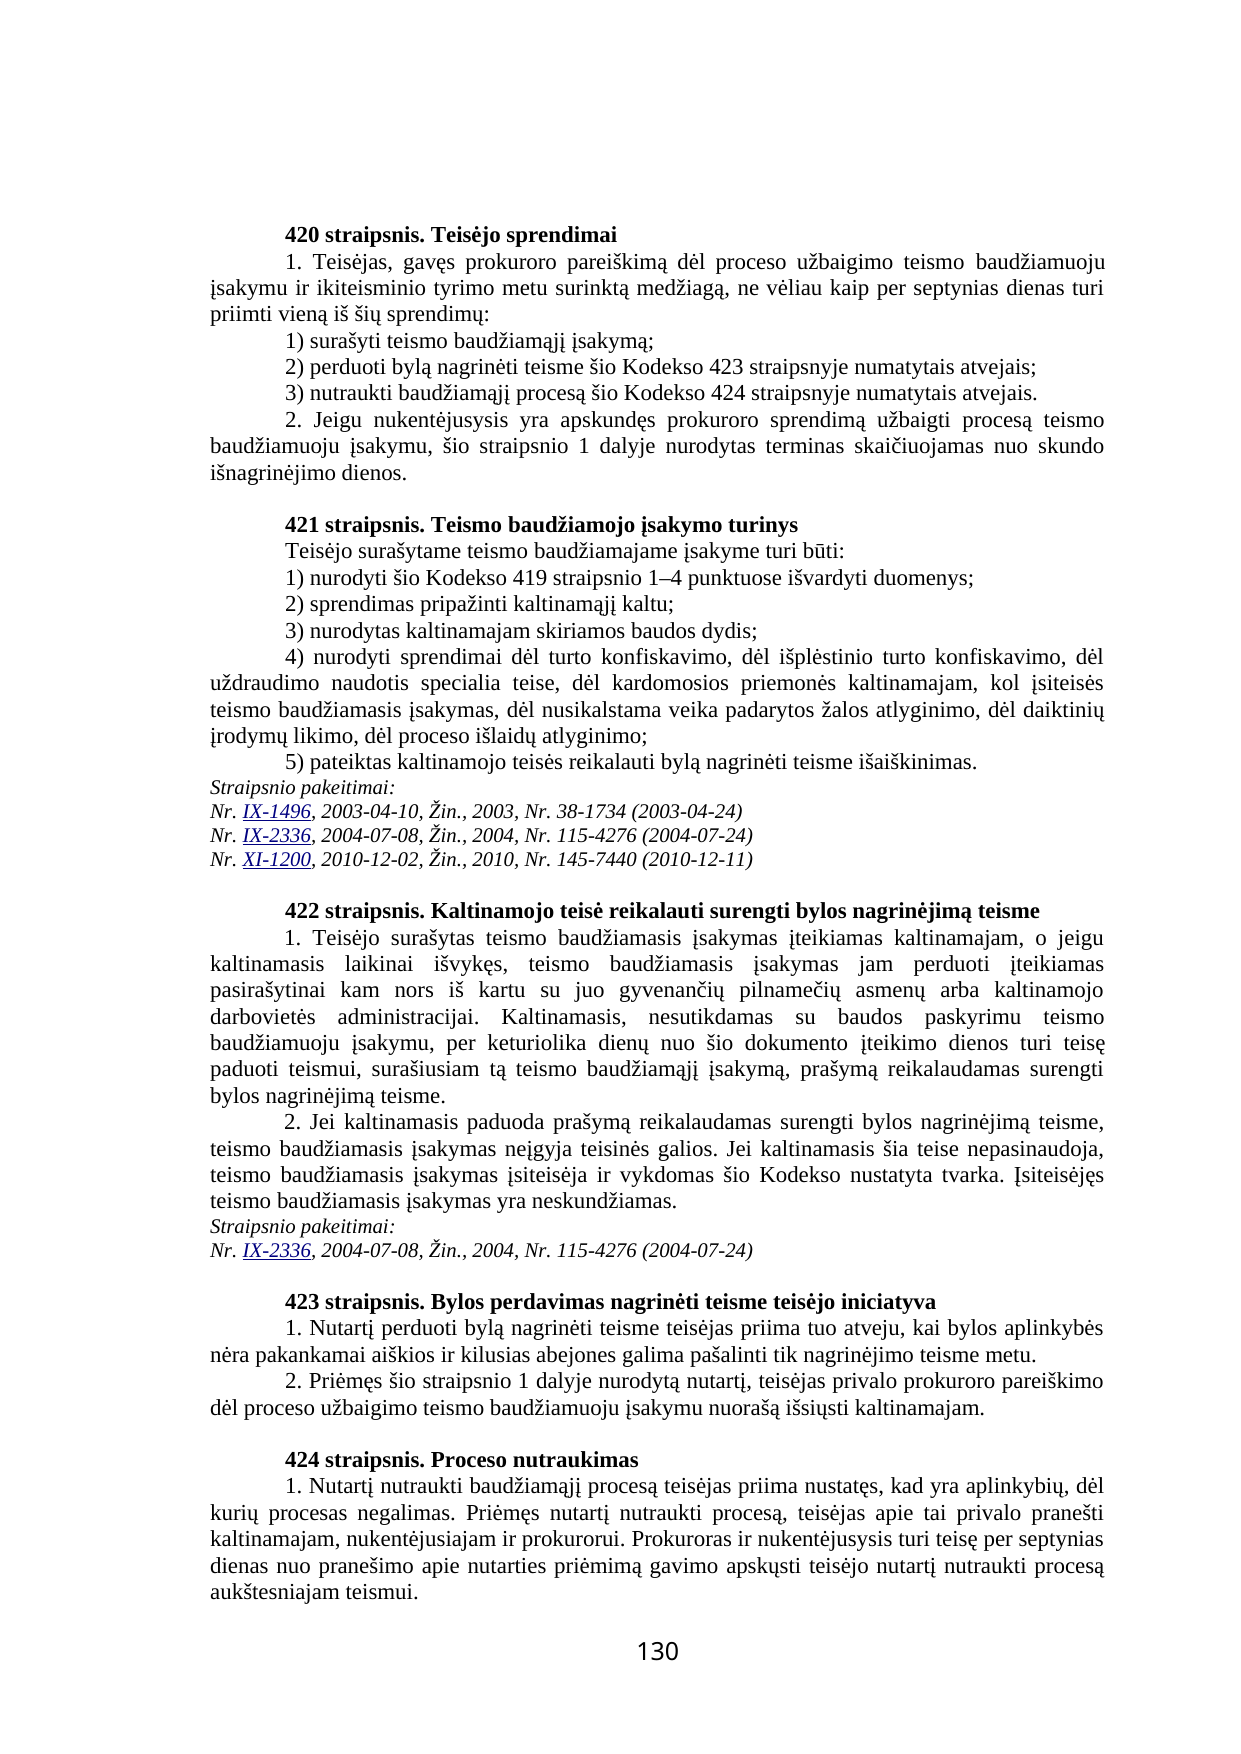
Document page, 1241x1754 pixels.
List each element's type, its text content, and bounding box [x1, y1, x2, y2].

text 4) nurodyti sprendimai dėl turto konfiskavimo, dėl išplėstinio turto konfiskavimo, dėl uždraudimo naudotis specialia teise, dėl kardomosios priemonės kaltinamajam, kol įsiteisės teismo baudžiamasis įsakymas, dėl nusikalstama veika padarytos žalos atlyginimo, dėl daiktinių įrodymų likimo, dėl proceso išlaidų atlyginimo; [210, 643, 1106, 748]
text Nr. IX-2336, 2004-07-08, Žin., 2004, Nr. 115-4276 (2004-07-24) [210, 823, 1106, 847]
text Teisėjo surašytame teismo baudžiamajame įsakyme turi būti: [210, 538, 1106, 564]
text 2. Jei kaltinamasis paduoda prašymą reikalaudamas surengti bylos nagrinėjimą teisme, teismo baudžiamasis įsakymas neįgyja teisinės galios. Jei kaltinamasis šia teise nepasinaudoja, teismo baudžiamasis įsakymas įsiteisėja ir vykdomas šio Kodekso nustatyta tvarka. Įsiteisėjęs teismo baudžiamasis įsakymas yra neskundžiamas. [210, 1108, 1106, 1214]
text 1) surašyti teismo baudžiamąjį įsakymą; [210, 327, 1106, 353]
text 422 straipsnis. Kaltinamojo teisė reikalauti surengti bylos nagrinėjimą teisme [285, 897, 1106, 924]
text Straipsnio pakeitimai: [210, 775, 1106, 799]
text 1. Nutartį nutraukti baudžiamąjį procesą teisėjas priima nustatęs, kad yra aplinkybių, dėl kurių procesas negalimas. Priėmęs nutartį nutraukti procesą, teisėjas apie tai privalo pranešti kaltinamajam, nukentėjusiajam ir prokurorui. Prokuroras ir nukentėjusysis turi teisę per septynias dienas nuo pranešimo apie nutarties priėmimą gavimo apskųsti teisėjo nutartį nutraukti procesą aukštesniajam teismui. [210, 1473, 1106, 1604]
text 2) perduoti bylą nagrinėti teisme šio Kodekso 423 straipsnyje numatytais atvejais; [210, 353, 1106, 379]
text 1. Nutartį perduoti bylą nagrinėti teisme teisėjas priima tuo atveju, kai bylos aplinkybės nėra pakankamai aiškios ir kilusias abejones galima pašalinti tik nagrinėjimo teisme metu. [210, 1314, 1106, 1367]
text Nr. XI-1200, 2010-12-02, Žin., 2010, Nr. 145-7440 (2010-12-11) [210, 847, 1106, 871]
text 2. Priėmęs šio straipsnio 1 dalyje nurodytą nutartį, teisėjas privalo prokuroro pareiškimo dėl proceso užbaigimo teismo baudžiamuoju įsakymu nuorašą išsiųsti kaltinamajam. [210, 1367, 1106, 1420]
text 424 straipsnis. Proceso nutraukimas [285, 1446, 1106, 1473]
text 2. Jeigu nukentėjusysis yra apskundęs prokuroro sprendimą užbaigti procesą teismo baudžiamuoju įsakymu, šio straipsnio 1 dalyje nurodytas terminas skaičiuojamas nuo skundo išnagrinėjimo dienos. [210, 406, 1106, 485]
text 1) nurodyti šio Kodekso 419 straipsnio 1–4 punktuose išvardyti duomenys; [210, 564, 1106, 590]
text Straipsnio pakeitimai: [210, 1214, 1106, 1238]
text 1. Teisėjas, gavęs prokuroro pareiškimą dėl proceso užbaigimo teismo baudžiamuoju įsakymu ir ikiteisminio tyrimo metu surinktą medžiagą, ne vėliau kaip per septynias dienas turi priimti vieną iš šių sprendimų: [210, 248, 1106, 327]
text Nr. IX-2336, 2004-07-08, Žin., 2004, Nr. 115-4276 (2004-07-24) [210, 1238, 1106, 1262]
text 1. Teisėjo surašytas teismo baudžiamasis įsakymas įteikiamas kaltinamajam, o jeigu kaltinamasis laikinai išvykęs, teismo baudžiamasis įsakymas jam perduoti įteikiamas pasirašytinai kam nors iš kartu su juo gyvenančių pilnamečių asmenų arba kaltinamojo darbovietės administracijai. Kaltinamasis, nesutikdamas su baudos paskyrimu teismo baudžiamuoju įsakymu, per keturiolika dienų nuo šio dokumento įteikimo dienos turi teisę paduoti teismui, surašiusiam tą teismo baudžiamąjį įsakymą, prašymą reikalaudamas surengti bylos nagrinėjimą teisme. [210, 924, 1106, 1108]
text 3) nutraukti baudžiamąjį procesą šio Kodekso 424 straipsnyje numatytais atvejais. [210, 379, 1106, 406]
text 3) nurodytas kaltinamajam skiriamos baudos dydis; [210, 617, 1106, 643]
text 423 straipsnis. Bylos perdavimas nagrinėti teisme teisėjo iniciatyva [210, 1288, 1106, 1314]
text Nr. IX-1496, 2003-04-10, Žin., 2003, Nr. 38-1734 (2003-04-24) [210, 799, 1106, 823]
text 421 straipsnis. Teismo baudžiamojo įsakymo turinys [210, 511, 1106, 538]
text 5) pateiktas kaltinamojo teisės reikalauti bylą nagrinėti teisme išaiškinimas. [210, 748, 1106, 775]
text 2) sprendimas pripažinti kaltinamąjį kaltu; [210, 590, 1106, 617]
text 420 straipsnis. Teisėjo sprendimai [210, 221, 1106, 248]
